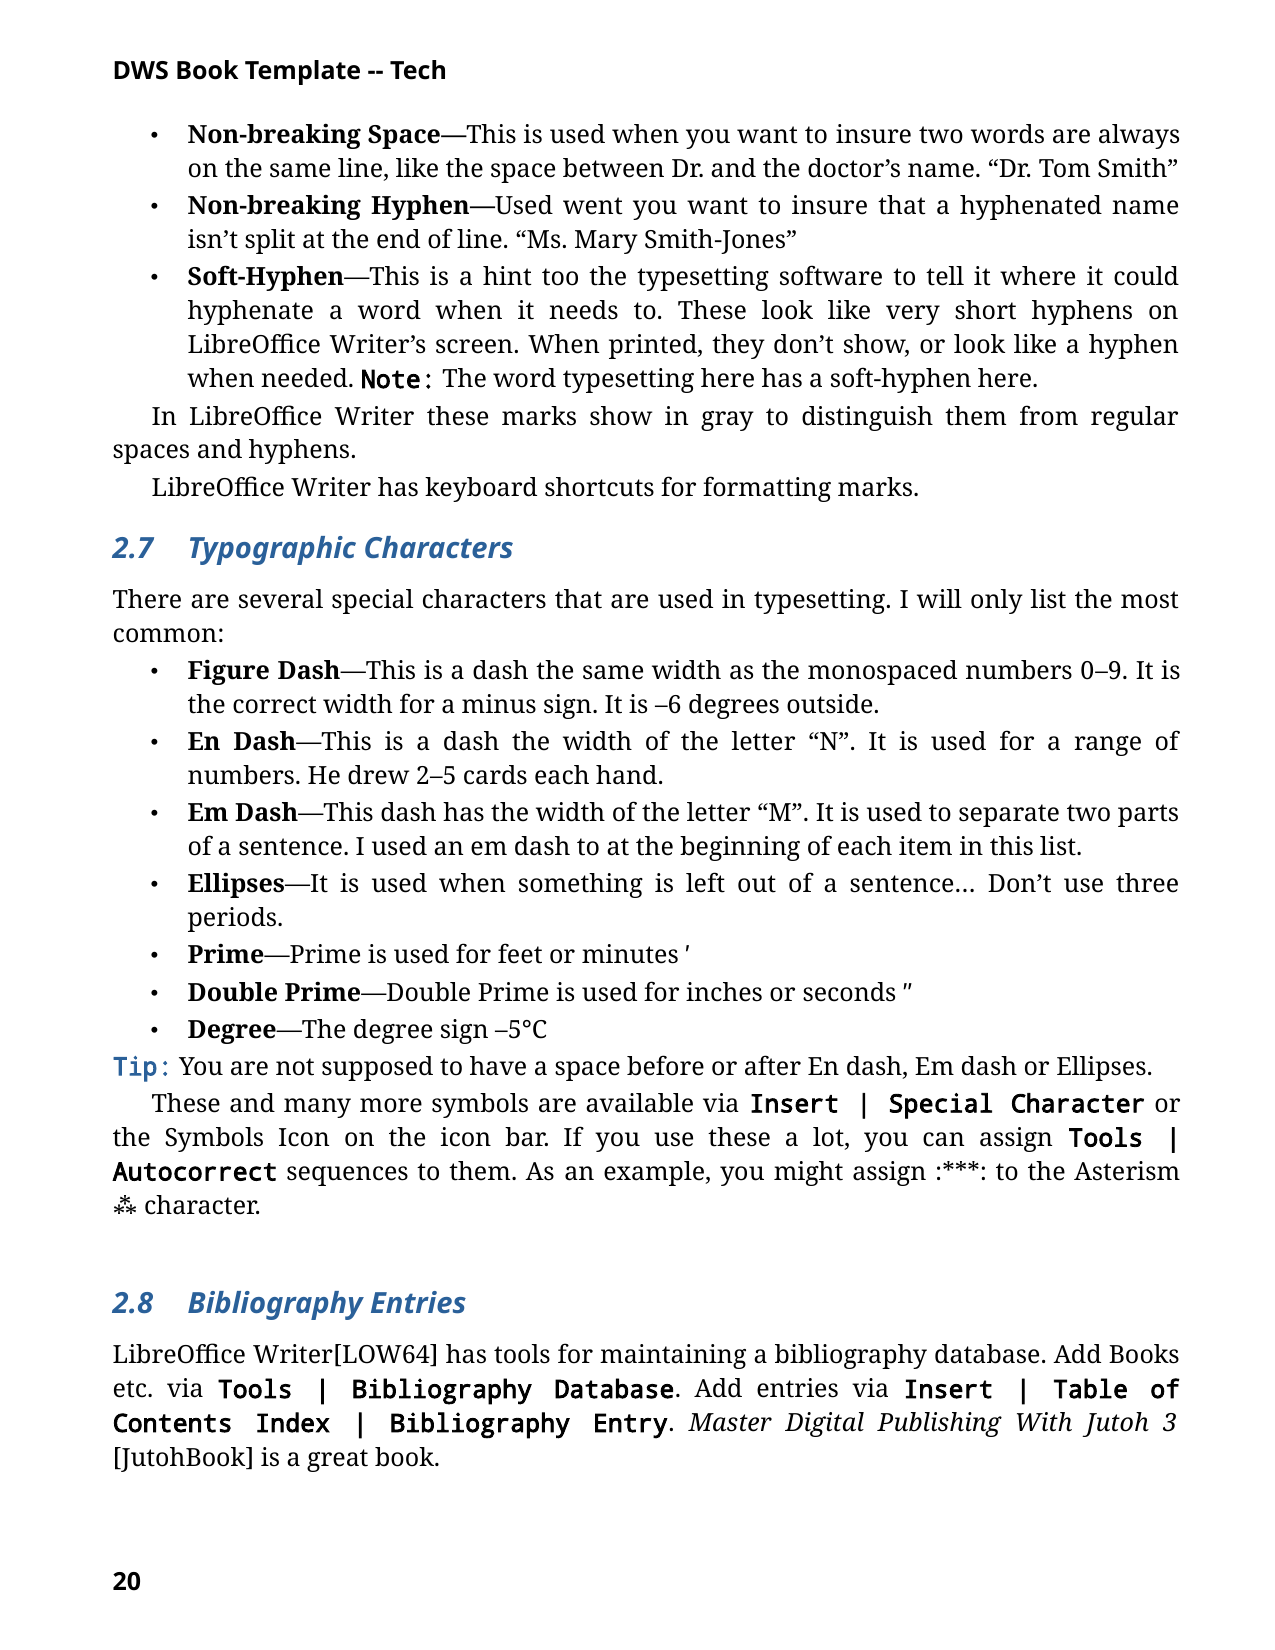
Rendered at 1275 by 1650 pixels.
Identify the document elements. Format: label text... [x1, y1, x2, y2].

list Non-breaking Hyphen—Used went you want to insure that a hyphenated name isn’t split at the end of line. “Ms. Mary Smith‑Jones” [150, 188, 1181, 256]
text There are several special characters that are used in typesetting. I will only list the most common: [112, 581, 1181, 649]
list Soft-Hyphen—This is a hint too the typesetting software to tell it where it could hyphenate a word when it needs to. These look like very short hyphens on LibreOffice Writer’s screen. When printed, they don’t show, or look like a hyphen when needed. Note: The word type­setting here has a soft-hyphen here. [150, 259, 1181, 395]
list En Dash—This is a dash the width of the letter “N”. It is used for a range of numbers. He drew 2–5 cards each hand. [150, 724, 1181, 792]
text These and many more symbols are available via Insert | Special Character or the Symbols Icon on the icon bar. If you use these a lot, you can assign Tools | Autocorrect sequences to them. As an example, you might assign :***: to the Asterism ⁂ character. [112, 1086, 1181, 1222]
list Non-breaking Space—This is used when you want to insure two words are always on the same line, like the space between Dr. and the doctor’s name. “Dr. Tom Smith” [150, 117, 1181, 185]
list Figure Dash—This is a dash the same width as the monospaced numbers 0–9. It is the correct width for a minus sign. It is –6 degrees outside. [150, 653, 1181, 721]
subtitle Bibliography Entries [112, 1282, 1181, 1322]
text LibreOffice Writer has keyboard shortcuts for formatting marks. [112, 469, 1181, 503]
text Tip: You are not supposed to have a space before or after En dash, Em dash or Ellipses. [112, 1048, 1181, 1082]
text In LibreOffice Writer these marks show in gray to distinguish them from regular spaces and hyphens. [112, 398, 1181, 466]
list Em Dash—This dash has the width of the letter “M”. It is used to separate two parts of a sentence. I used an em dash to at the beginning of each item in this list. [150, 795, 1181, 863]
subtitle Typographic Characters [112, 527, 1181, 567]
text LibreOffice Writer[LOW64] has tools for maintaining a bibliography database. Add Books etc. via Tools | Bibliography Database. Add entries via Insert | Table of Contents Index | Bibliography Entry. Master Digital Publishing With Jutoh 3 [JutohBook] is a great book. [112, 1337, 1181, 1473]
list Double Prime—Double Prime is used for inches or seconds ʺ [150, 974, 1181, 1008]
list Prime—Prime is used for feet or minutes ʹ [150, 937, 1181, 971]
list Ellipses—It is used when something is left out of a sentence… Don’t use three periods. [150, 866, 1181, 934]
list Degree—The degree sign –5°C [150, 1011, 1181, 1045]
